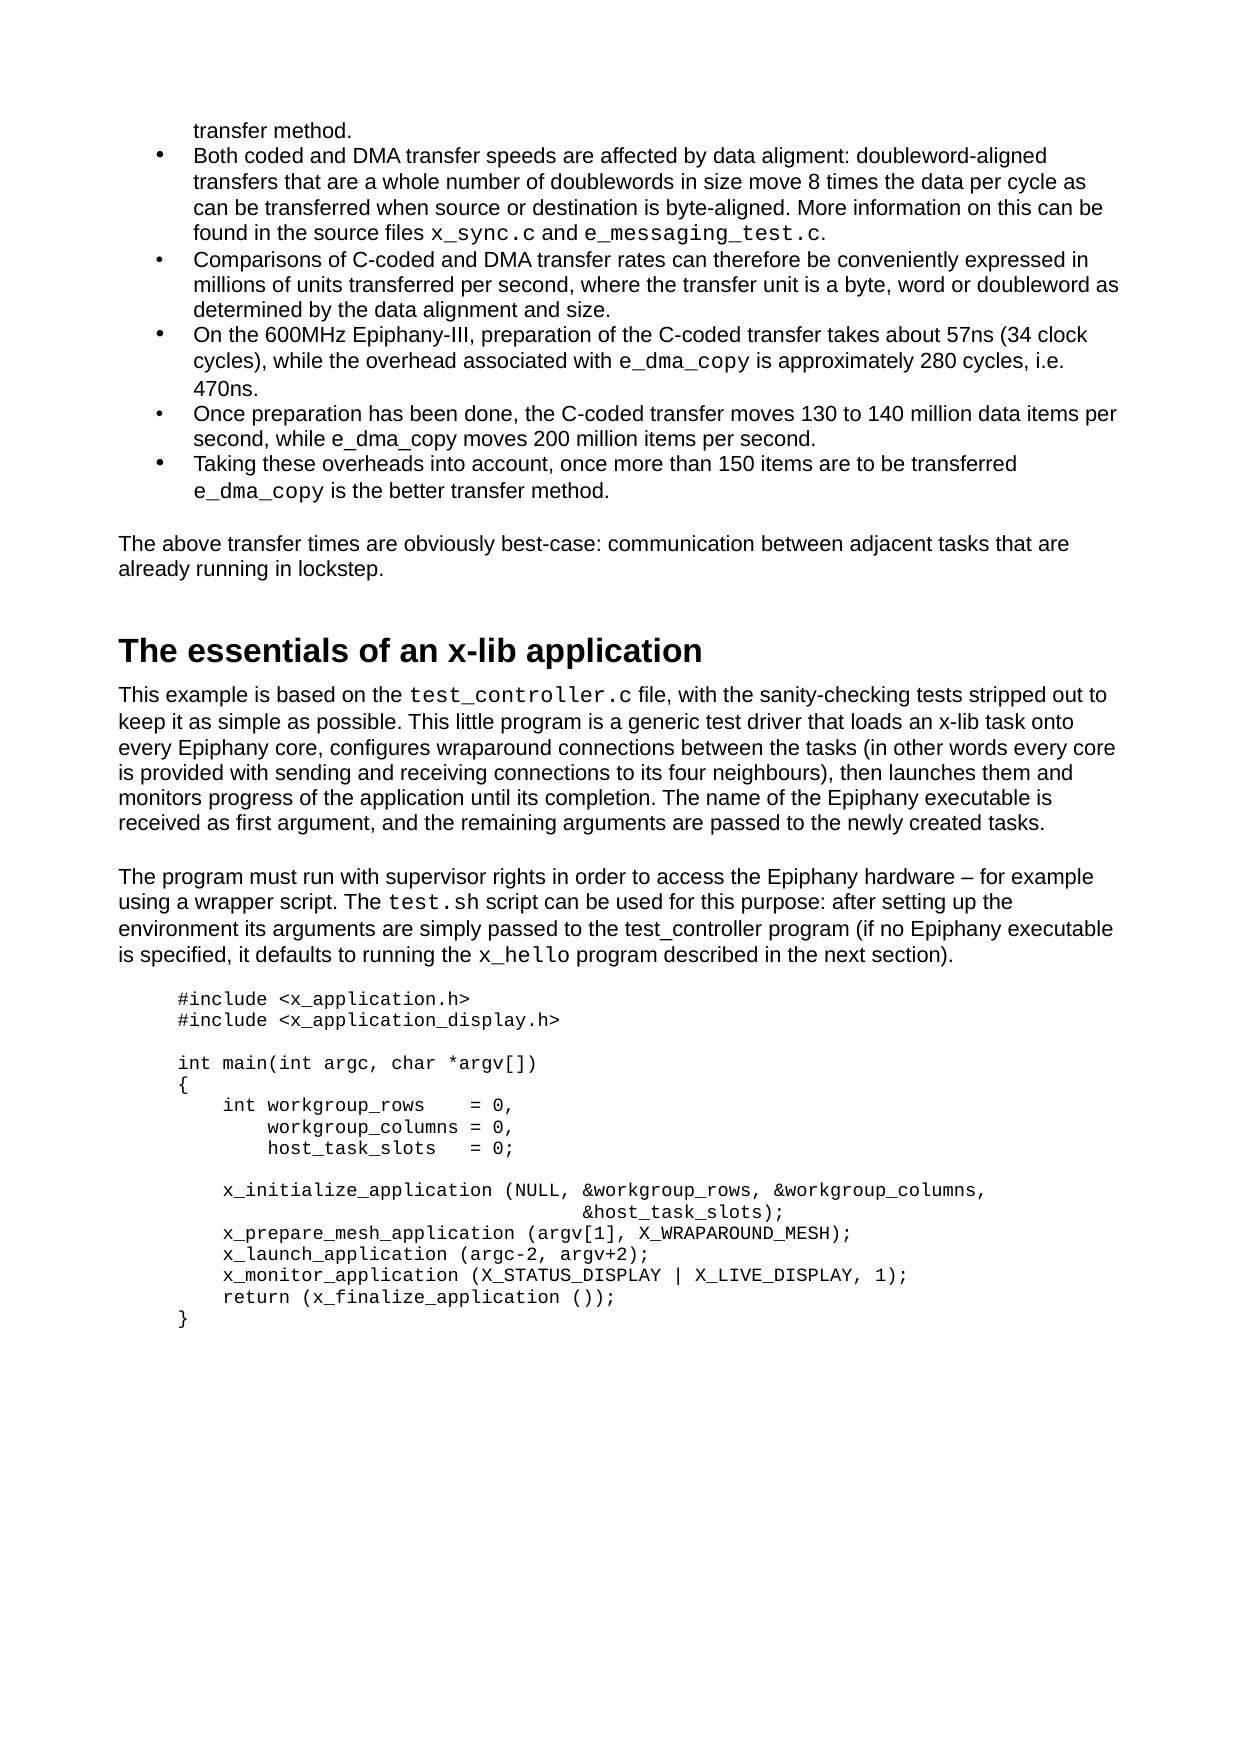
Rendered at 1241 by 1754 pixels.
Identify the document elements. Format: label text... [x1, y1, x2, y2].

text &host_task_slots); [177, 1202, 1122, 1224]
text workgroup_columns = 0, [177, 1117, 1122, 1139]
text The program must run with supervisor rights in order to access the Epiphany hardware – for example using a wrapper script. The test.sh script can be used for this purpose: after setting up the environment its arguments are simply passed to the test_controller program (if no Epiphany executable is specified, it defaults to running the x_hello program described in the next section). [118, 864, 1122, 969]
text x_monitor_application (X_STATUS_DISPLAY | X_LIVE_DISPLAY, 1); [177, 1266, 1122, 1287]
list On the 600MHz Epiphany-III, preparation of the C-coded transfer takes about 57ns (34 clock cycles), while the overhead associated with e_dma_copy is approximately 280 cycles, i.e. 470ns. [156, 322, 1122, 401]
list Once preparation has been done, the C-coded transfer moves 130 to 140 million data items per second, while e_dma_copy moves 200 million items per second. [156, 401, 1122, 451]
text x_launch_application (argc-2, argv+2); [177, 1245, 1122, 1266]
text The above transfer times are obviously best-case: communication between adjacent tasks that are already running in lockstep. [118, 530, 1122, 581]
subtitle The essentials of an x-lib application [118, 631, 1122, 670]
text } [177, 1309, 1122, 1330]
list Taking these overheads into account, once more than 150 items are to be transferred e_dma_copy is the better transfer method. [156, 451, 1122, 505]
list transfer method. [156, 118, 1122, 143]
text int workgroup_rows = 0, [177, 1096, 1122, 1117]
text x_initialize_application (NULL, &workgroup_rows, &workgroup_columns, [177, 1181, 1122, 1202]
list Both coded and DMA transfer speeds are affected by data aligment: doubleword-aligned transfers that are a whole number of doublewords in size move 8 times the data per cycle as can be transferred when source or destination is byte-aligned. More information on this can be found in the source files x_sync.c and e_messaging_test.c. [156, 143, 1122, 247]
text int main(int argc, char *argv[]) [177, 1054, 1122, 1075]
text return (x_finalize_application ()); [177, 1287, 1122, 1309]
text #include <x_application.h> [177, 990, 1122, 1011]
text This example is based on the test_controller.c file, with the sanity-checking tests stripped out to keep it as simple as possible. This little program is a generic test driver that loads an x-lib task onto every Epiphany core, configures wraparound connections between the tasks (in other words every core is provided with sending and receiving connections to its four neighbours), then launches them and monitors progress of the application until its completion. The name of the Epiphany executable is received as first argument, and the remaining arguments are passed to the newly created tasks. [118, 682, 1122, 835]
text #include <x_application_display.h> [177, 1011, 1122, 1032]
text x_prepare_mesh_application (argv[1], X_WRAPAROUND_MESH); [177, 1224, 1122, 1245]
text host_task_slots = 0; [177, 1139, 1122, 1160]
list Comparisons of C-coded and DMA transfer rates can therefore be conveniently expressed in millions of units transferred per second, where the transfer unit is a byte, word or doubleword as determined by the data alignment and size. [156, 247, 1122, 322]
text { [177, 1075, 1122, 1096]
